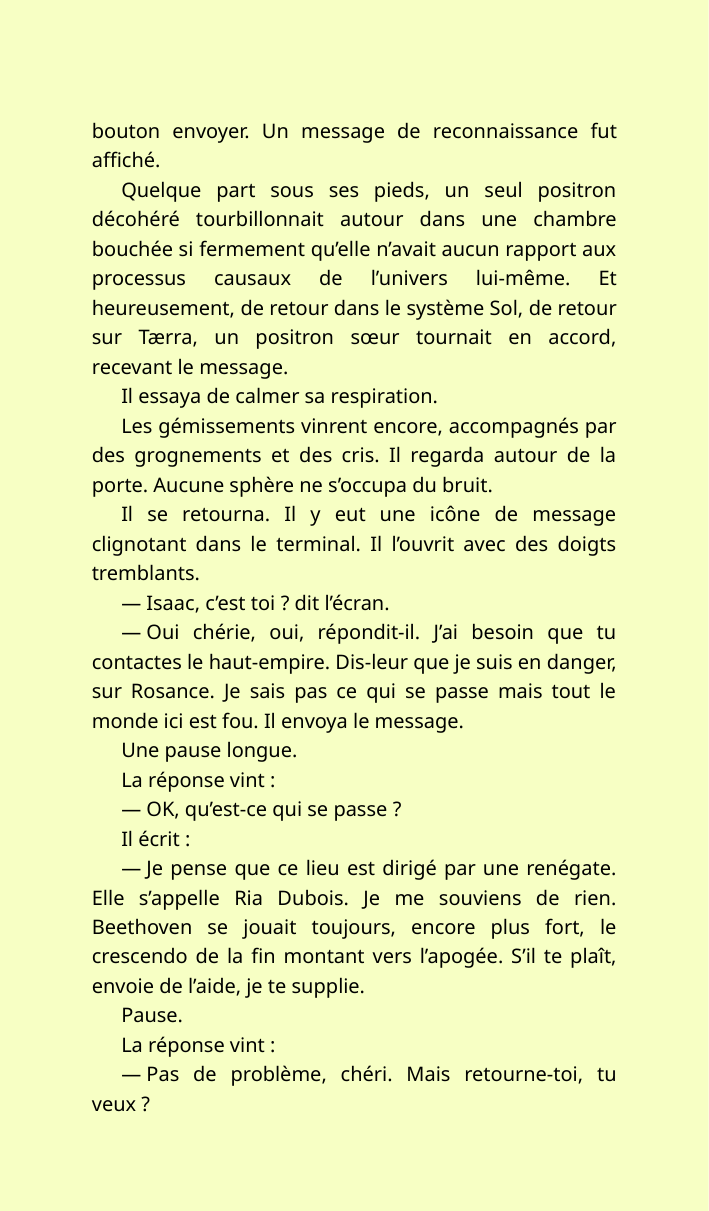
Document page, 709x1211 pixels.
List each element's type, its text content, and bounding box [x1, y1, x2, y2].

text Une pause longue. [92, 734, 617, 763]
text La réponse vint : [92, 1029, 617, 1058]
text Les gémissements vinrent encore, accompagnés par des grognements et des cris. Il regarda autour de la porte. Aucune sphère ne s’occupa du bruit. [92, 410, 617, 498]
text Il se retourna. Il y eut une icône de message clignotant dans le terminal. Il l’ouvrit avec des doigts tremblants. [92, 498, 617, 587]
text — Isaac, c’est toi ? dit l’écran. [92, 587, 617, 616]
text Il écrit : [92, 822, 617, 852]
text — Je pense que ce lieu est dirigé par une renégate. Elle s’appelle Ria Dubois. Je me souviens de rien. Beethoven se jouait toujours, encore plus fort, le crescendo de la fin montant vers l’apogée. S’il te plaît, envoie de l’aide, je te supplie. [92, 852, 617, 999]
text La réponse vint : [92, 763, 617, 793]
text Il essaya de calmer sa respiration. [92, 380, 617, 410]
text — OK, qu’est-ce qui se passe ? [92, 793, 617, 822]
text — Oui chérie, oui, répondit-il. J’ai besoin que tu contactes le haut-empire. Dis-leur que je suis en danger, sur Rosance. Je sais pas ce qui se passe mais tout le monde ici est fou. Il envoya le message. [92, 616, 617, 734]
text — Pas de problème, chéri. Mais retourne-toi, tu veux ? [92, 1058, 617, 1117]
text Quelque part sous ses pieds, un seul positron décohéré tourbillonnait autour dans une chambre bouchée si fermement qu’elle n’avait aucun rapport aux processus causaux de l’univers lui-même. Et heureusement, de retour dans le système Sol, de retour sur Tærra, un positron sœur tournait en accord, recevant le message. [92, 174, 617, 380]
text Pause. [92, 999, 617, 1029]
text bouton envoyer. Un message de reconnaissance fut affiché. [92, 115, 617, 174]
